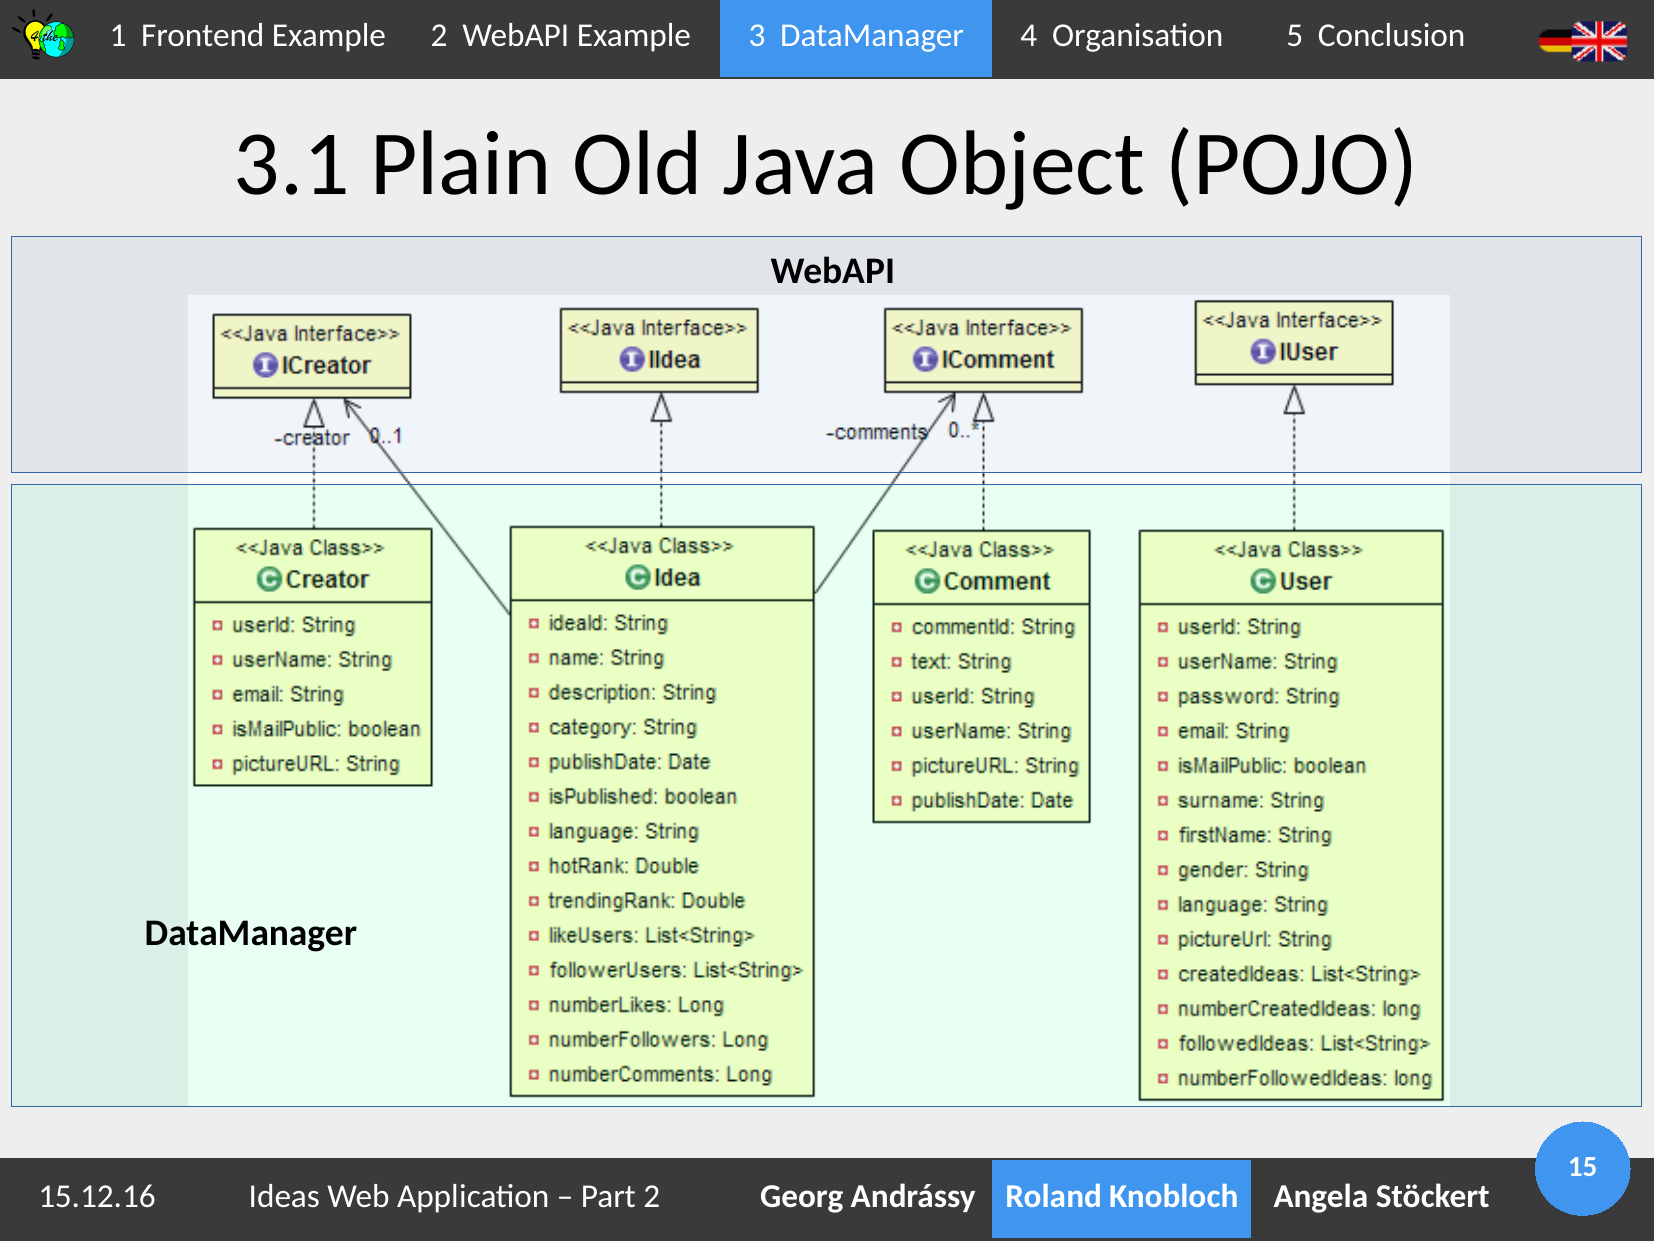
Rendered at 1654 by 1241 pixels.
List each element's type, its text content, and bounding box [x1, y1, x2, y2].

text_box Angela Stöckert [1251, 1160, 1512, 1238]
text_box 2 WebAPI Example [401, 0, 720, 77]
text_box DataManager [129, 909, 520, 967]
text_box 4 Organisation [992, 0, 1251, 77]
text_box 5 Conclusion [1251, 0, 1501, 77]
text_box [11, 484, 1642, 1107]
text_box 3 DataManager [720, 0, 992, 77]
picture [2, 0, 83, 79]
text_box [11, 236, 1642, 473]
text_box WebAPI [755, 248, 1146, 305]
text_box Roland Knobloch [992, 1160, 1251, 1238]
text_box 1 Frontend Example [94, 0, 401, 77]
picture [1536, 18, 1629, 64]
text_box Ideas Web Application – Part 2 [242, 1160, 668, 1238]
title 3.1 Plain Old Java Object (POJO) [82, 94, 1571, 236]
text_box Georg Andrássy [744, 1160, 992, 1238]
picture [188, 473, 1450, 484]
